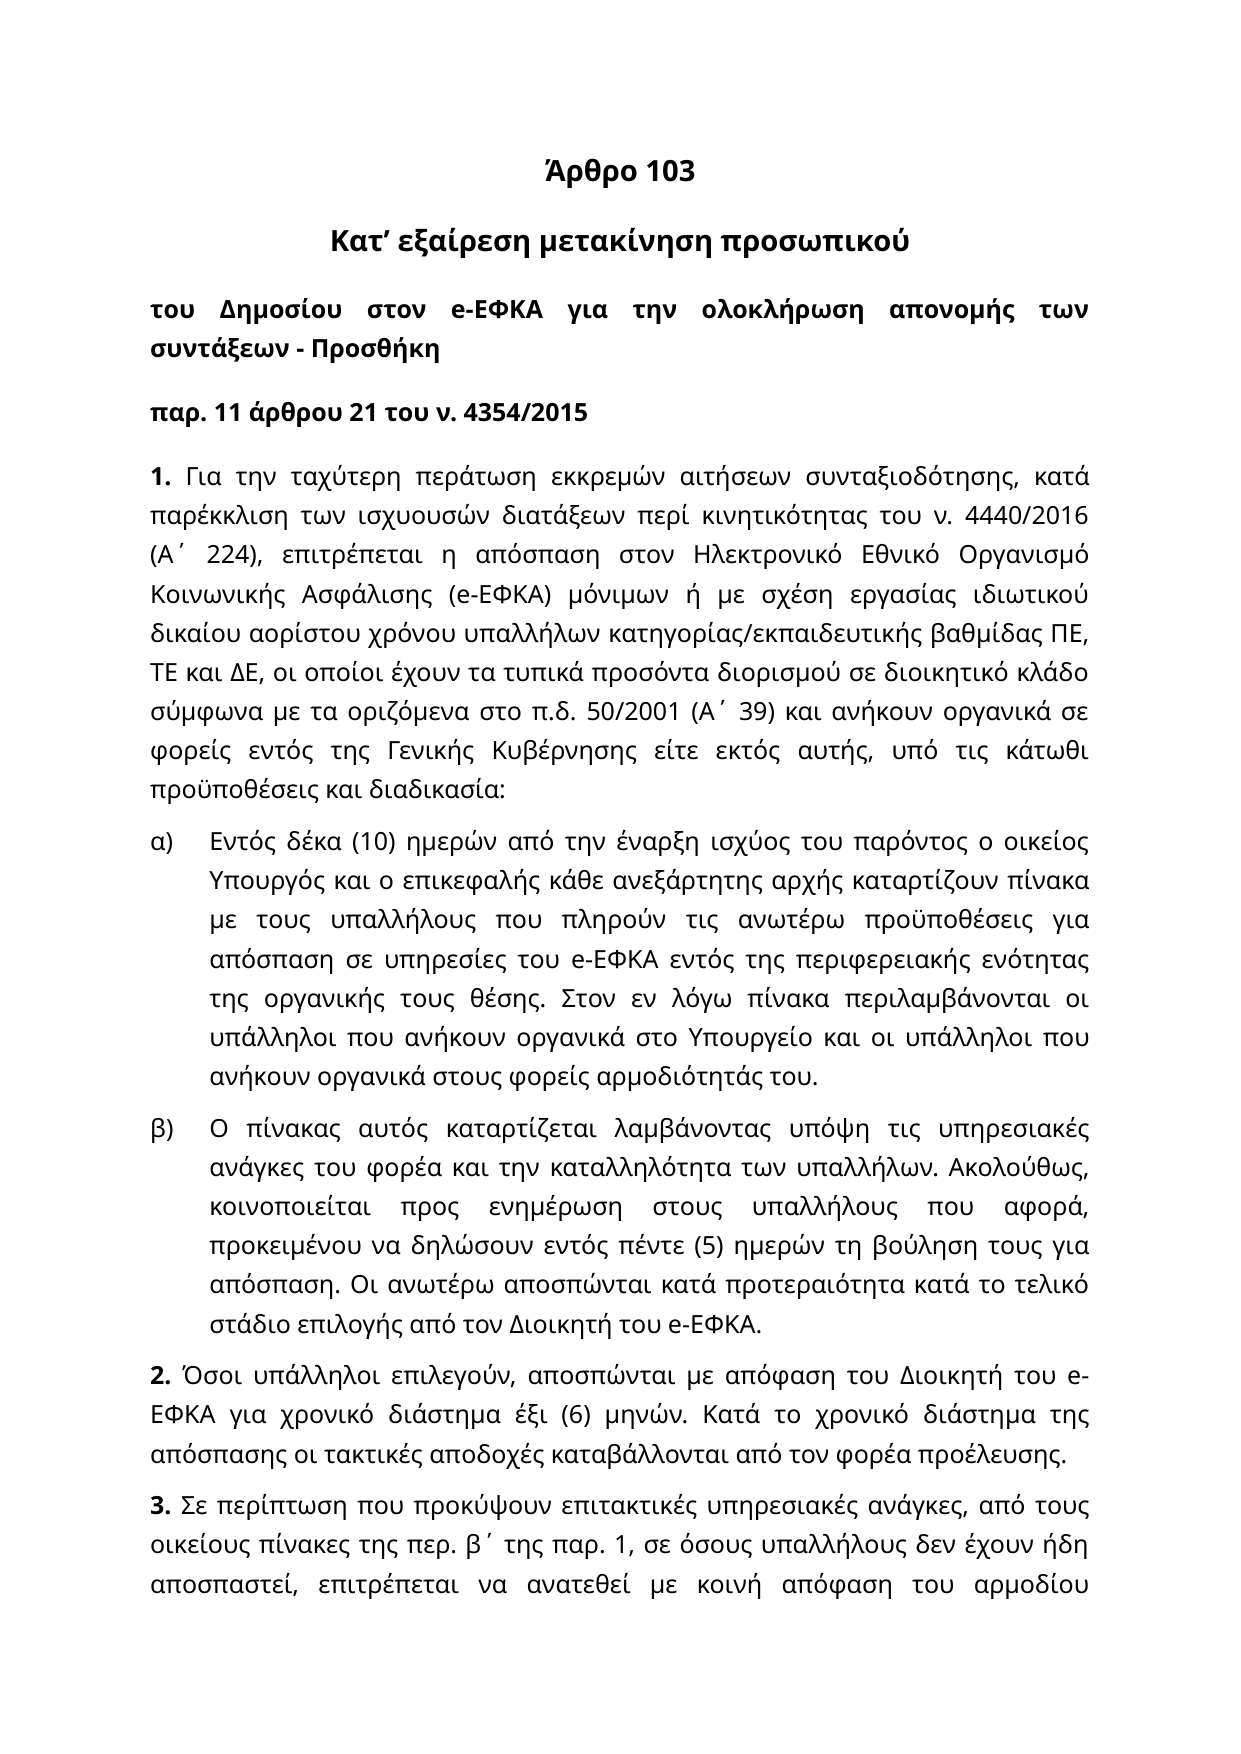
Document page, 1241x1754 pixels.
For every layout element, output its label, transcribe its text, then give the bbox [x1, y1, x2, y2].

list β) Ο πίνακας αυτός καταρτίζεται λαμβάνοντας υπόψη τις υπηρεσιακές ανάγκες του φορέα και την καταλληλότητα των υπαλλήλων. Ακολούθως, κοινοποιείται προς ενημέρωση στους υπαλλήλους που αφορά, προκειμένου να δηλώσουν εντός πέντε (5) ημερών τη βούληση τους για απόσπαση. Οι ανωτέρω αποσπώνται κατά προτεραιότητα κατά το τελικό στάδιο επιλογής από τον Διοικητή του e-ΕΦΚΑ. [150, 1110, 1090, 1340]
subtitle Κατ’ εξαίρεση μετακίνηση προσωπικού [150, 221, 1090, 260]
text 2. Όσοι υπάλληλοι επιλεγούν, αποσπώνται με απόφαση του Διοικητή του e-ΕΦΚΑ για χρονικό διάστημα έξι (6) μηνών. Κατά το χρονικό διάστημα της απόσπασης οι τακτικές αποδοχές καταβάλλονται από τον φορέα προέλευσης. [150, 1358, 1090, 1470]
text του Δημοσίου στον e-ΕΦΚΑ για την ολοκλήρωση απονομής των συντάξεων - Προσθήκη [150, 291, 1090, 364]
subtitle Άρθρο 103 [150, 150, 1090, 190]
text παρ. 11 άρθρου 21 του ν. 4354/2015 [150, 394, 1090, 429]
text 1. Για την ταχύτερη περάτωση εκκρεμών αιτήσεων συνταξιοδότησης, κατά παρέκκλιση των ισχυουσών διατάξεων περί κινητικότητας του ν. 4440/2016 (Α΄ 224), επιτρέπεται η απόσπαση στον Ηλεκτρονικό Εθνικό Οργανισμό Κοινωνικής Ασφάλισης (e-ΕΦΚΑ) μόνιμων ή με σχέση εργασίας ιδιωτικού δικαίου αορίστου χρόνου υπαλλήλων κατηγορίας/εκπαιδευτικής βαθμίδας ΠΕ, ΤΕ και ΔΕ, οι οποίοι έχουν τα τυπικά προσόντα διορισμού σε διοικητικό κλάδο σύμφωνα με τα οριζόμενα στο π.δ. 50/2001 (Α΄ 39) και ανήκουν οργανικά σε φορείς εντός της Γενικής Κυβέρνησης είτε εκτός αυτής, υπό τις κάτωθι προϋποθέσεις και διαδικασία: [150, 459, 1090, 806]
list α) Εντός δέκα (10) ημερών από την έναρξη ισχύος του παρόντος ο οικείος Υπουργός και ο επικεφαλής κάθε ανεξάρτητης αρχής καταρτίζουν πίνακα με τους υπαλλήλους που πληρούν τις ανωτέρω προϋποθέσεις για απόσπαση σε υπηρεσίες του e-ΕΦΚΑ εντός της περιφερειακής ενότητας της οργανικής τους θέσης. Στον εν λόγω πίνακα περιλαμβάνονται οι υπάλληλοι που ανήκουν οργανικά στο Υπουργείο και οι υπάλληλοι που ανήκουν οργανικά στους φορείς αρμοδιότητάς του. [150, 824, 1090, 1093]
text 3. Σε περίπτωση που προκύψουν επιτακτικές υπηρεσιακές ανάγκες, από τους οικείους πίνακες της περ. β΄ της παρ. 1, σε όσους υπαλλήλους δεν έχουν ήδη αποσπαστεί, επιτρέπεται να ανατεθεί με κοινή απόφαση του αρμοδίου [150, 1488, 1090, 1600]
